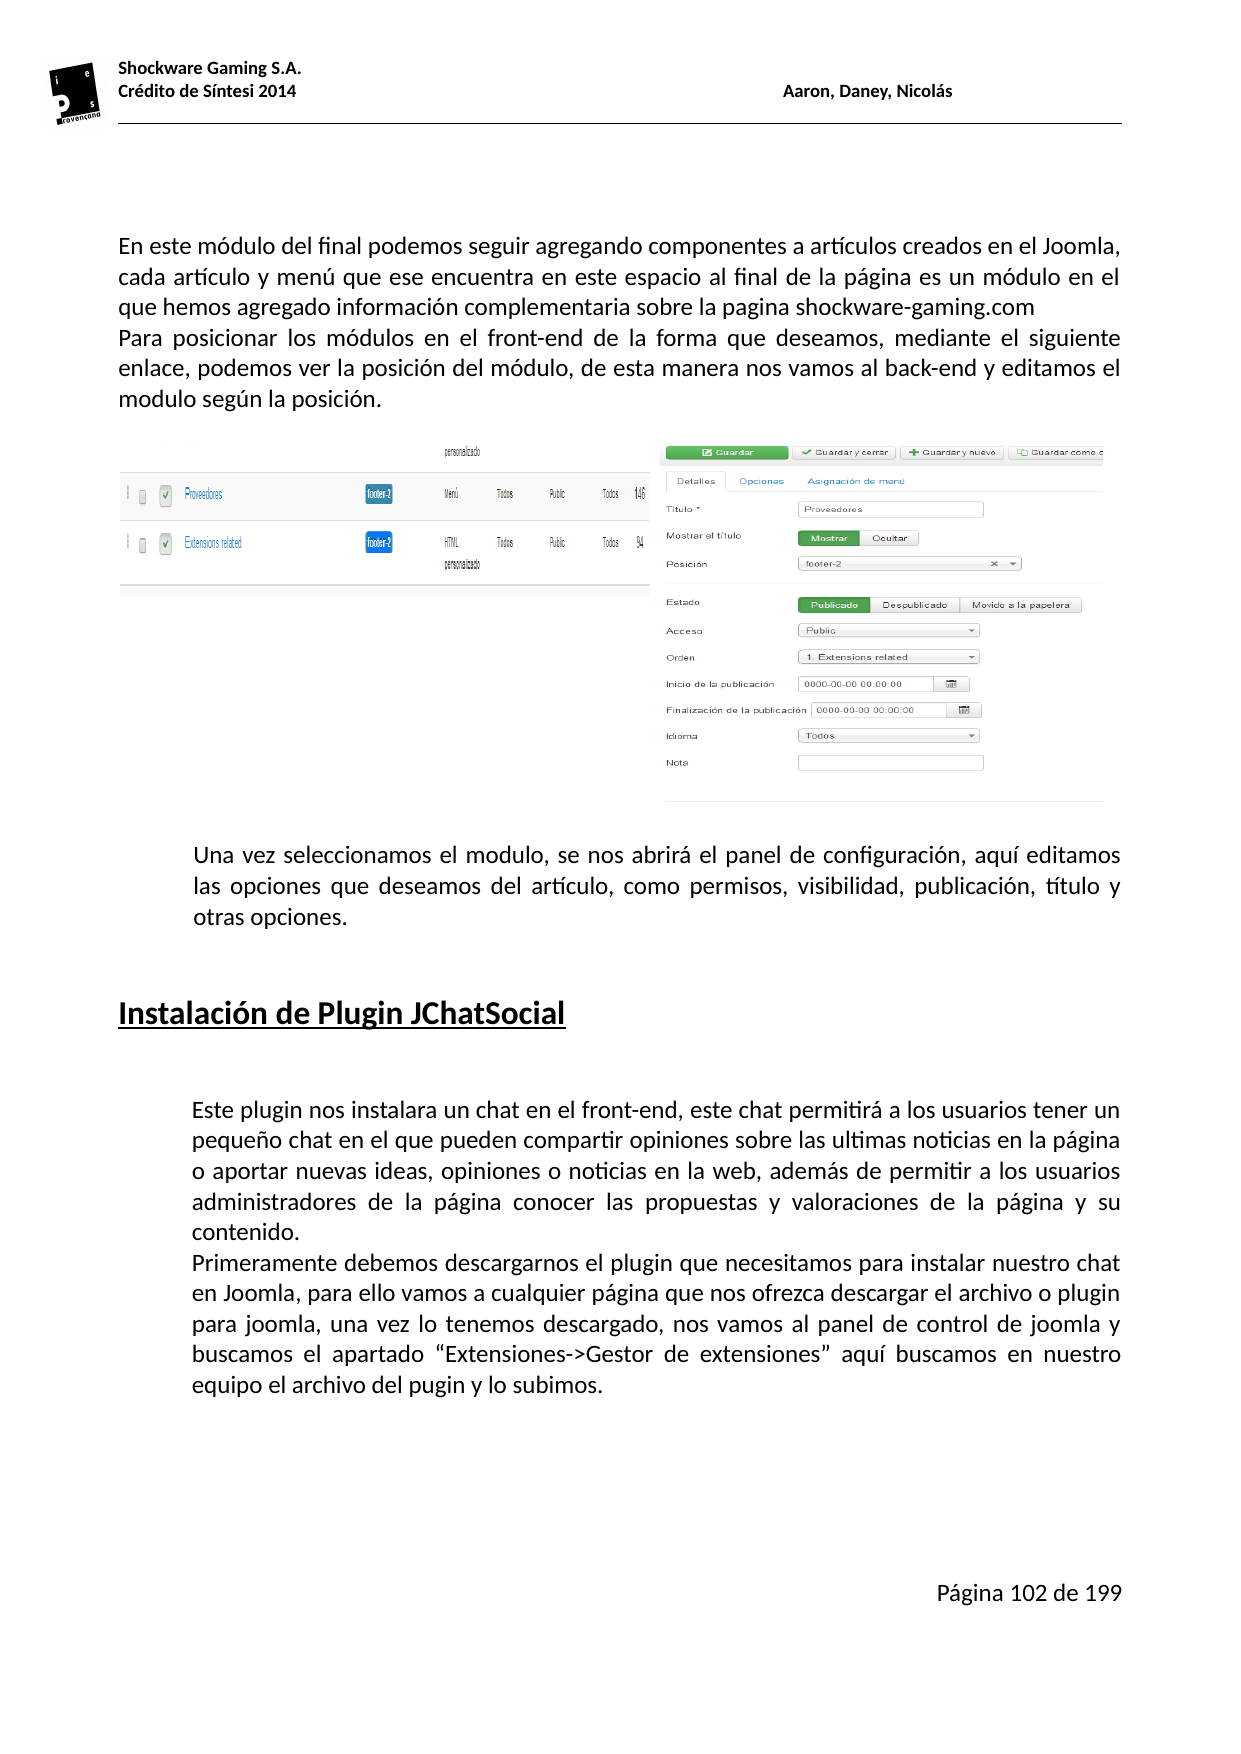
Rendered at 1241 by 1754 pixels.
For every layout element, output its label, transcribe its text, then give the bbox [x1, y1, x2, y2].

picture [43, 56, 110, 130]
text En este módulo del final podemos seguir agregando componentes a artículos creados en el Joomla, cada artículo y menú que ese encuentra en este espacio al final de la página es un módulo en el que hemos agregado información complementaria sobre la pagina shockware-gaming.com [118, 230, 1122, 322]
text Instalación de Plugin JChatSocial [118, 992, 1122, 1033]
text Este plugin nos instalara un chat en el front-end, este chat permitirá a los usuarios tener un pequeño chat en el que pueden compartir opiniones sobre las ultimas noticias en la página o aportar nuevas ideas, opiniones o noticias en la web, además de permitir a los usuarios administradores de la página conocer las propuestas y valoraciones de la página y su contenido. [192, 1094, 1122, 1247]
text Primeramente debemos descargarnos el plugin que necesitamos para instalar nuestro chat en Joomla, para ello vamos a cualquier página que nos ofrezca descargar el archivo o plugin para joomla, una vez lo tenemos descargado, nos vamos al panel de control de joomla y buscamos el apartado “Extensiones->Gestor de extensiones” aquí buscamos en nuestro equipo el archivo del pugin y lo subimos. [192, 1247, 1122, 1399]
text Para posicionar los módulos en el front-end de la forma que deseamos, mediante el siguiente enlace, podemos ver la posición del módulo, de esta manera nos vamos al back-end y editamos el modulo según la posición. [118, 322, 1122, 413]
list Una vez seleccionamos el modulo, se nos abrirá el panel de configuración, aquí editamos las opciones que deseamos del artículo, como permisos, visibilidad, publicación, título y otras opciones. [193, 840, 1122, 931]
picture [118, 444, 1104, 810]
